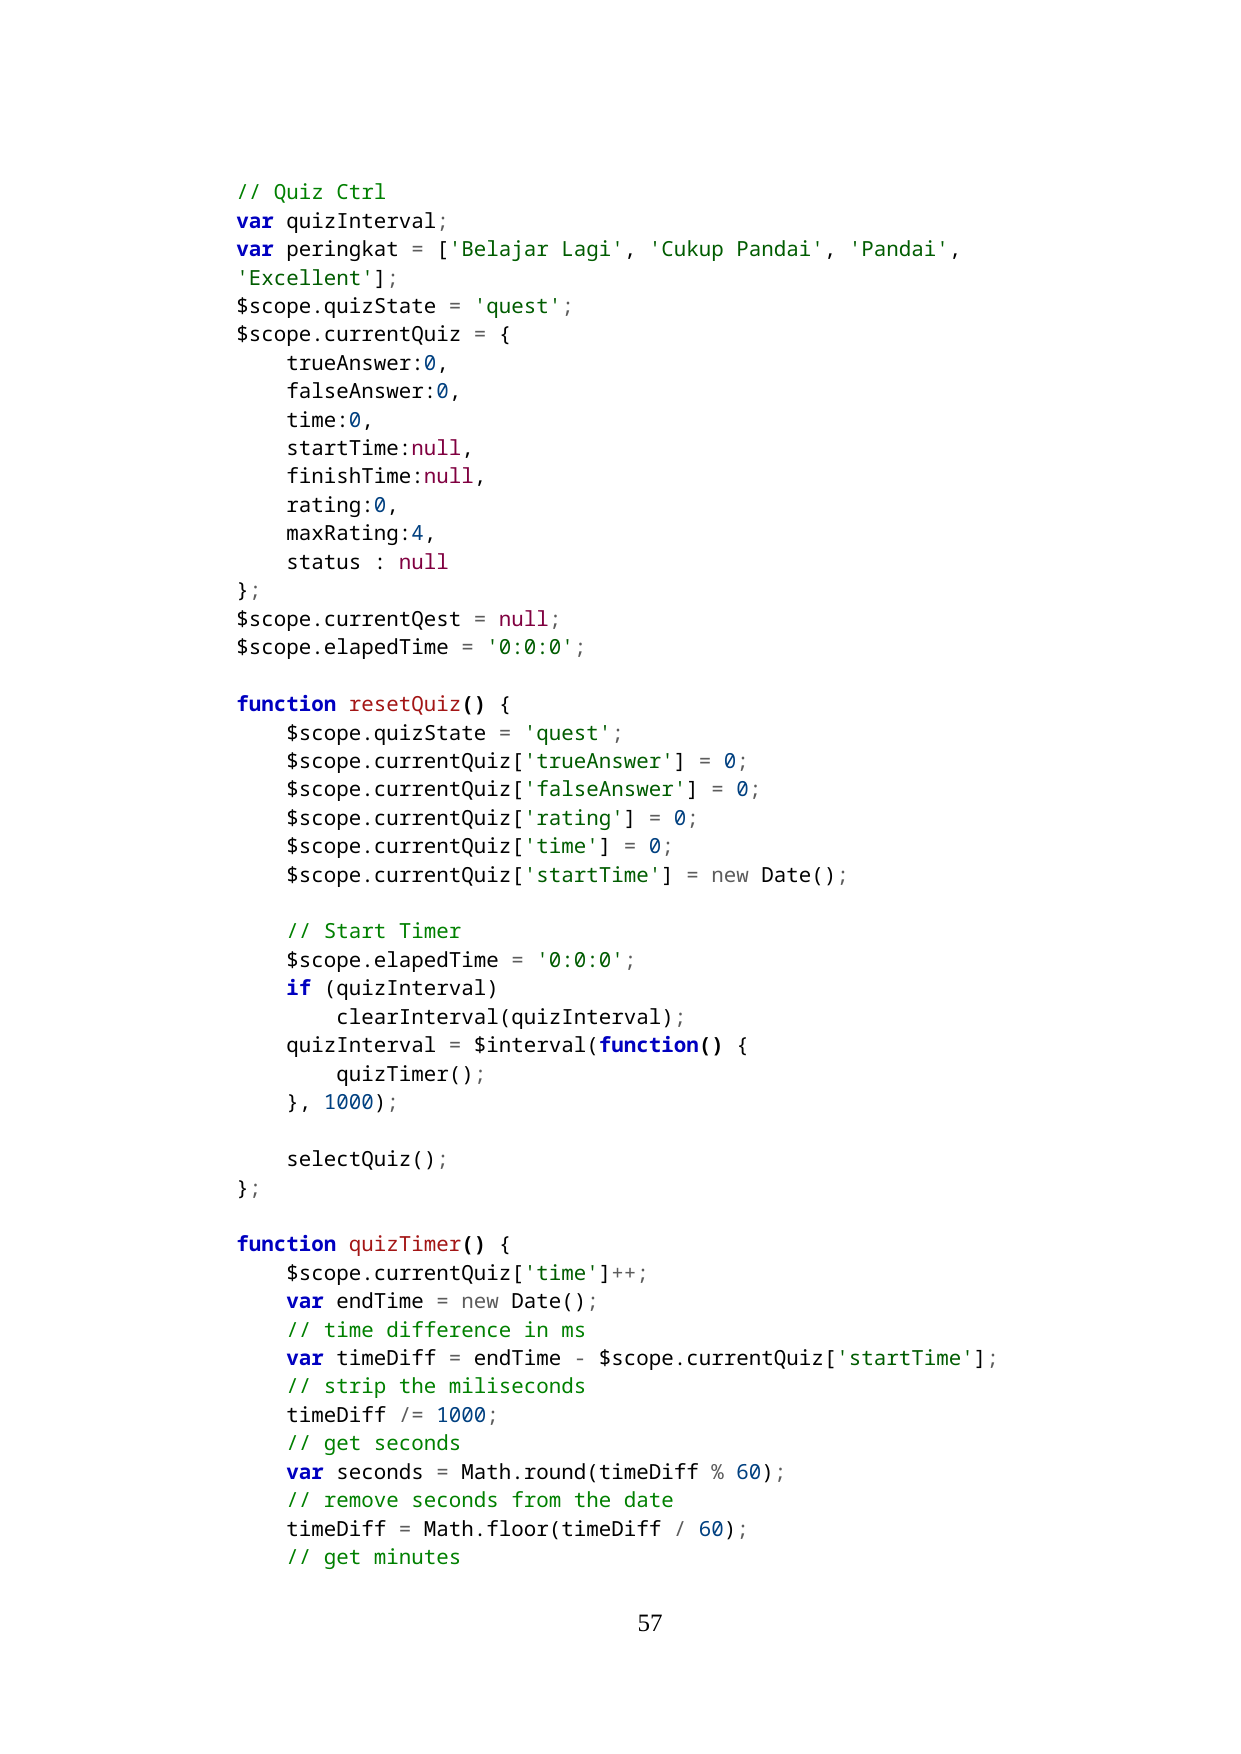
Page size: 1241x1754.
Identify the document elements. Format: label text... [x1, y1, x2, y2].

table_header // Quiz Ctrl var quizInterval; var peringkat = ['Belajar Lagi', 'Cukup Pandai', 'Pandai', 'Excellent']; $scope.quizState = 'quest'; $scope.currentQuiz = { trueAnswer:0, falseAnswer:0, time:0, startTime:null, finishTime:null, rating:0, maxRating:4, status : null }; $scope.currentQest = null; $scope.elapedTime = '0:0:0'; function resetQuiz() { $scope.quizState = 'quest'; $scope.currentQuiz['trueAnswer'] = 0; $scope.currentQuiz['falseAnswer'] = 0; $scope.currentQuiz['rating'] = 0; $scope.currentQuiz['time'] = 0; $scope.currentQuiz['startTime'] = new Date(); // Start Timer $scope.elapedTime = '0:0:0'; if (quizInterval) clearInterval(quizInterval); quizInterval = $interval(function() { quizTimer(); }, 1000); selectQuiz(); }; function quizTimer() { $scope.currentQuiz['time']++; var endTime = new Date(); // time difference in ms var timeDiff = endTime - $scope.currentQuiz['startTime']; // strip the miliseconds timeDiff /= 1000; // get seconds var seconds = Math.round(timeDiff % 60); // remove seconds from the date timeDiff = Math.floor(timeDiff / 60); // get minutes [236, 177, 1063, 1571]
